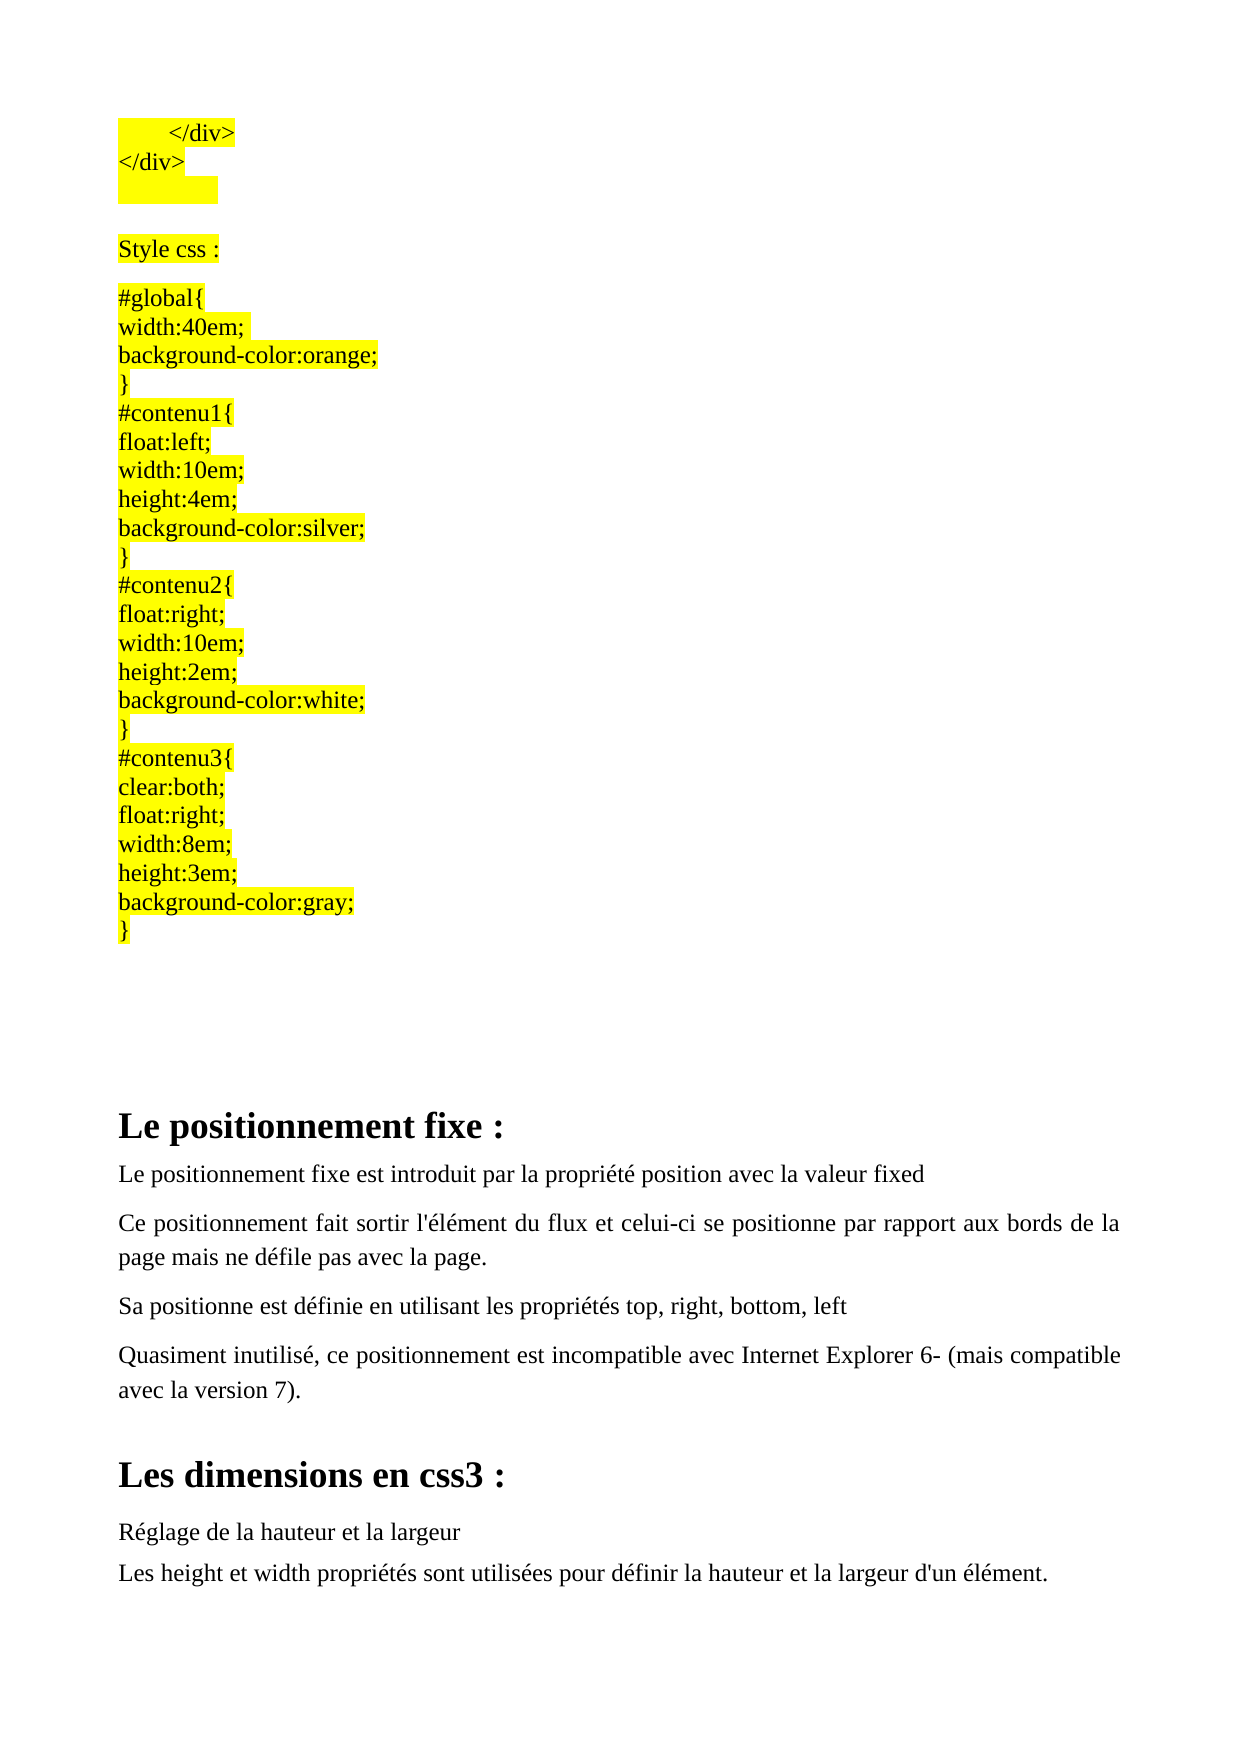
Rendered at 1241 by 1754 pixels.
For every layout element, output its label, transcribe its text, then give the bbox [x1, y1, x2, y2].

text height:2em; [118, 657, 1122, 685]
text width:10em; [118, 628, 1122, 657]
text float:right; [118, 599, 1122, 628]
text </div> [118, 147, 1122, 176]
text width:10em; [118, 455, 1122, 484]
text Ce positionnement fait sortir l'élément du flux et celui-ci se positionne par rapport aux bords de la page mais ne défile pas avec la page. [118, 1208, 1122, 1271]
text Les height et width propriétés sont utilisées pour définir la hauteur et la largeur d'un élément. [118, 1558, 1122, 1587]
text background-color:white; [118, 685, 1122, 714]
text Style css : [118, 234, 1122, 263]
text float:left; [118, 427, 1122, 455]
text } [118, 369, 1122, 398]
text height:3em; [118, 858, 1122, 887]
text #global{ [118, 283, 1122, 312]
text width:8em; [118, 829, 1122, 858]
text } [118, 714, 1122, 743]
text Le positionnement fixe est introduit par la propriété position avec la valeur fixed [118, 1159, 1122, 1188]
text background-color:silver; [118, 513, 1122, 542]
text #contenu1{ [118, 398, 1122, 427]
text </div> [118, 118, 1122, 147]
text Sa positionne est définie en utilisant les propriétés top, right, bottom, left [118, 1291, 1122, 1320]
text background-color:gray; [118, 887, 1122, 915]
subtitle Réglage de la hauteur et la largeur [118, 1517, 1122, 1546]
subtitle Le positionnement fixe : [118, 1103, 1122, 1146]
text height:4em; [118, 484, 1122, 513]
text background-color:orange; [118, 340, 1122, 369]
text #contenu2{ [118, 570, 1122, 599]
text width:40em; [118, 312, 1122, 340]
text } [118, 915, 1122, 944]
text Quasiment inutilisé, ce positionnement est incompatible avec Internet Explorer 6- (mais compatible avec la version 7). [118, 1341, 1122, 1404]
text #contenu3{ [118, 743, 1122, 772]
text clear:both; [118, 772, 1122, 800]
text } [118, 542, 1122, 570]
text Les dimensions en css3 : [118, 1453, 1122, 1496]
text float:right; [118, 800, 1122, 829]
